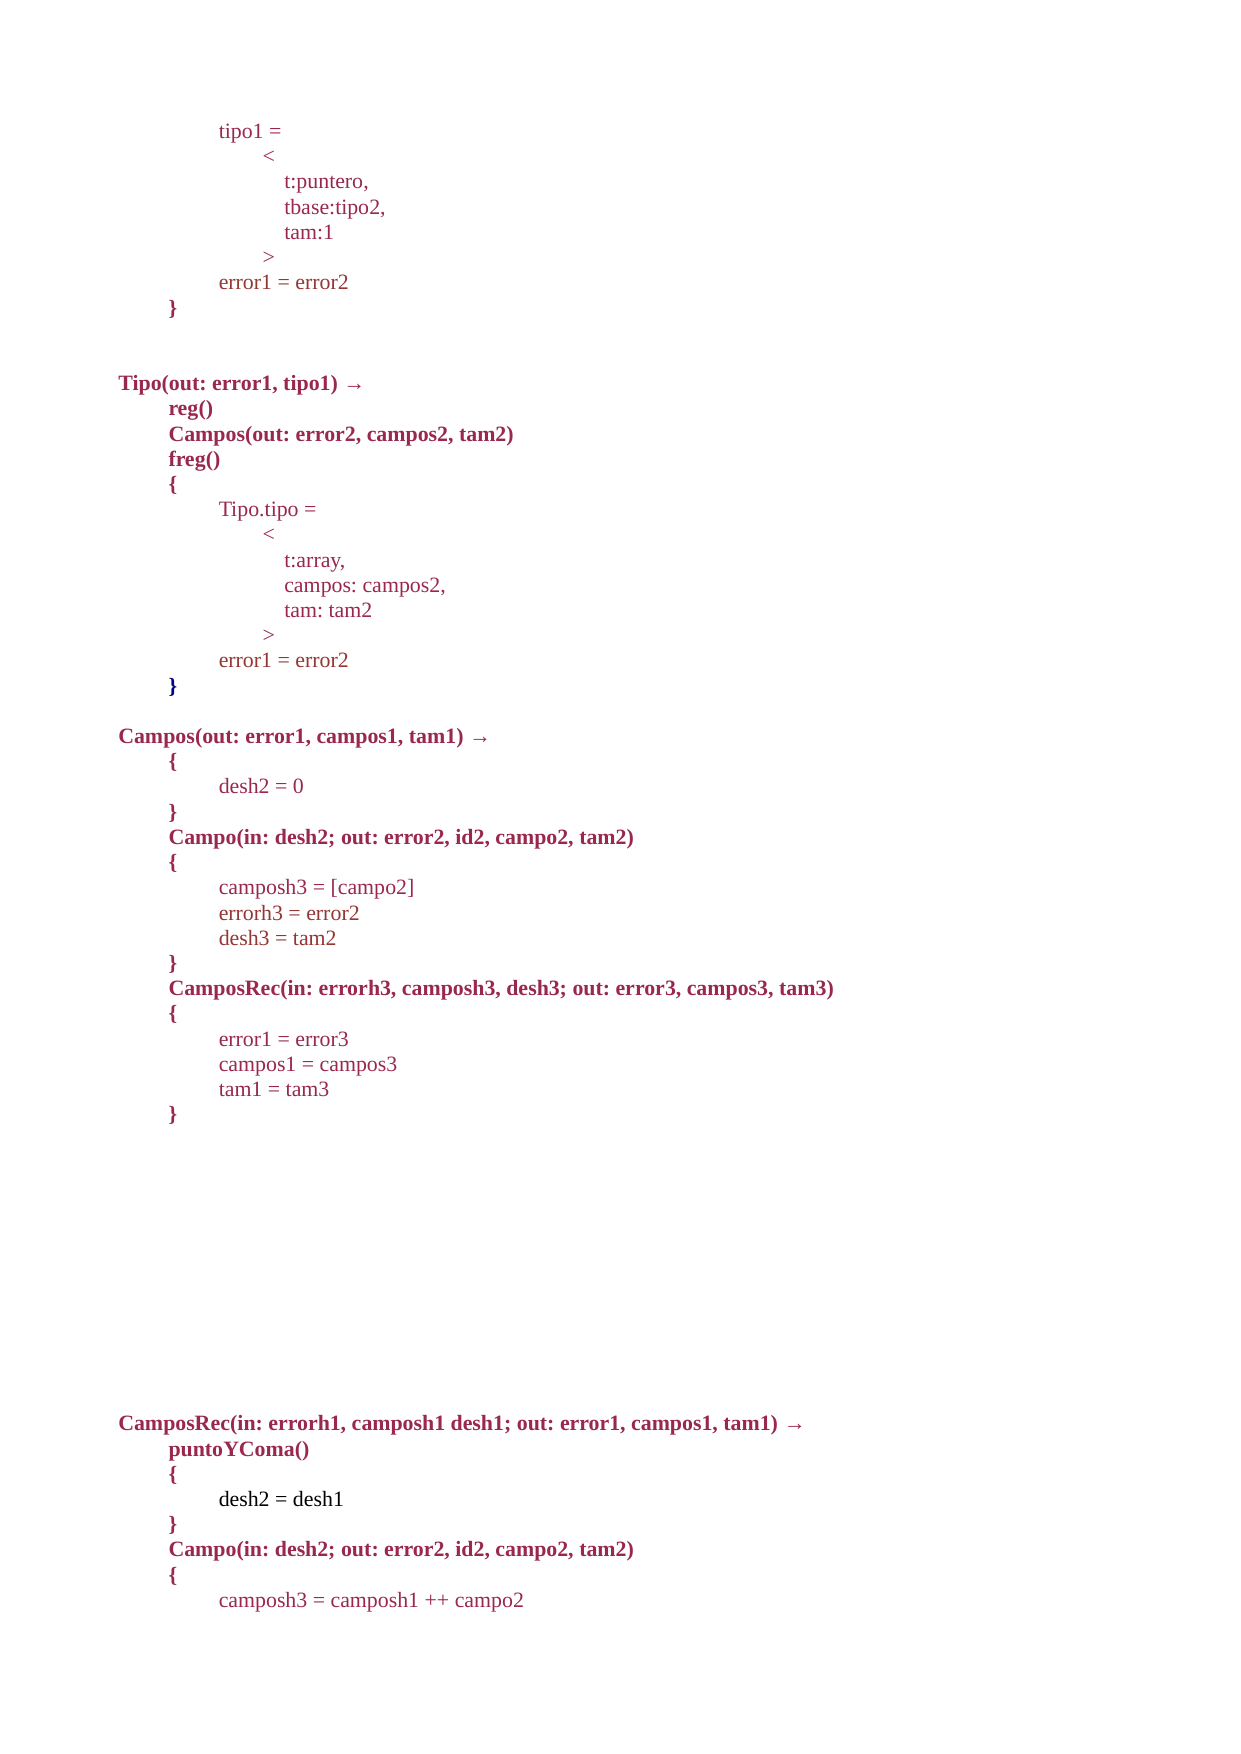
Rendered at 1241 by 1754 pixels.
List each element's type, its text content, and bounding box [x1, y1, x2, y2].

text tbase:tipo2, [168, 194, 1122, 219]
text campos: campos2, [168, 572, 1122, 597]
text < [168, 143, 1122, 168]
text } [168, 673, 1122, 698]
text tipo1 = [168, 118, 1122, 143]
text < [168, 521, 1122, 547]
text } [168, 294, 1122, 320]
text } [168, 799, 1122, 824]
text t:array, [168, 547, 1122, 572]
text Tipo.tipo = [168, 496, 1122, 521]
text } [168, 1511, 1122, 1536]
text reg() [118, 395, 1122, 421]
text CamposRec(in: errorh3, camposh3, desh3; out: error3, campos3, tam3) [168, 975, 1122, 1000]
text { [168, 1461, 1122, 1486]
text Campos(out: error2, campos2, tam2) [168, 421, 1122, 446]
text desh2 = desh1 [168, 1486, 1122, 1511]
text Campo(in: desh2; out: error2, id2, campo2, tam2) [168, 1536, 1122, 1562]
text t:puntero, [168, 168, 1122, 194]
text puntoYComa() [118, 1436, 1122, 1461]
text Campo(in: desh2; out: error2, id2, campo2, tam2) [168, 824, 1122, 849]
text desh3 = tam2 [168, 925, 1122, 950]
text tam: tam2 [168, 597, 1122, 622]
text } [168, 1101, 1122, 1126]
text errorh3 = error2 [168, 899, 1122, 925]
text CamposRec(in: errorh1, camposh1 desh1; out: error1, campos1, tam1) → [118, 1410, 1122, 1436]
text { [168, 748, 1122, 773]
text } [168, 950, 1122, 975]
text { [168, 849, 1122, 874]
text tam1 = tam3 [168, 1076, 1122, 1101]
text error1 = error2 [168, 269, 1122, 294]
text { [168, 1562, 1122, 1587]
text Tipo(out: error1, tipo1) → [118, 370, 1122, 395]
text tam:1 [168, 219, 1122, 244]
text > [168, 622, 1122, 647]
text desh2 = 0 [168, 773, 1122, 799]
text campos1 = campos3 [168, 1051, 1122, 1076]
text camposh3 = camposh1 ++ campo2 [168, 1587, 1122, 1612]
text { [168, 1000, 1122, 1026]
text > [168, 244, 1122, 269]
text error1 = error2 [118, 647, 1122, 673]
text error1 = error3 [168, 1026, 1122, 1051]
text freg() [168, 446, 1122, 471]
text camposh3 = [campo2] [168, 874, 1122, 899]
text Campos(out: error1, campos1, tam1) → [118, 723, 1122, 748]
text { [168, 471, 1122, 496]
